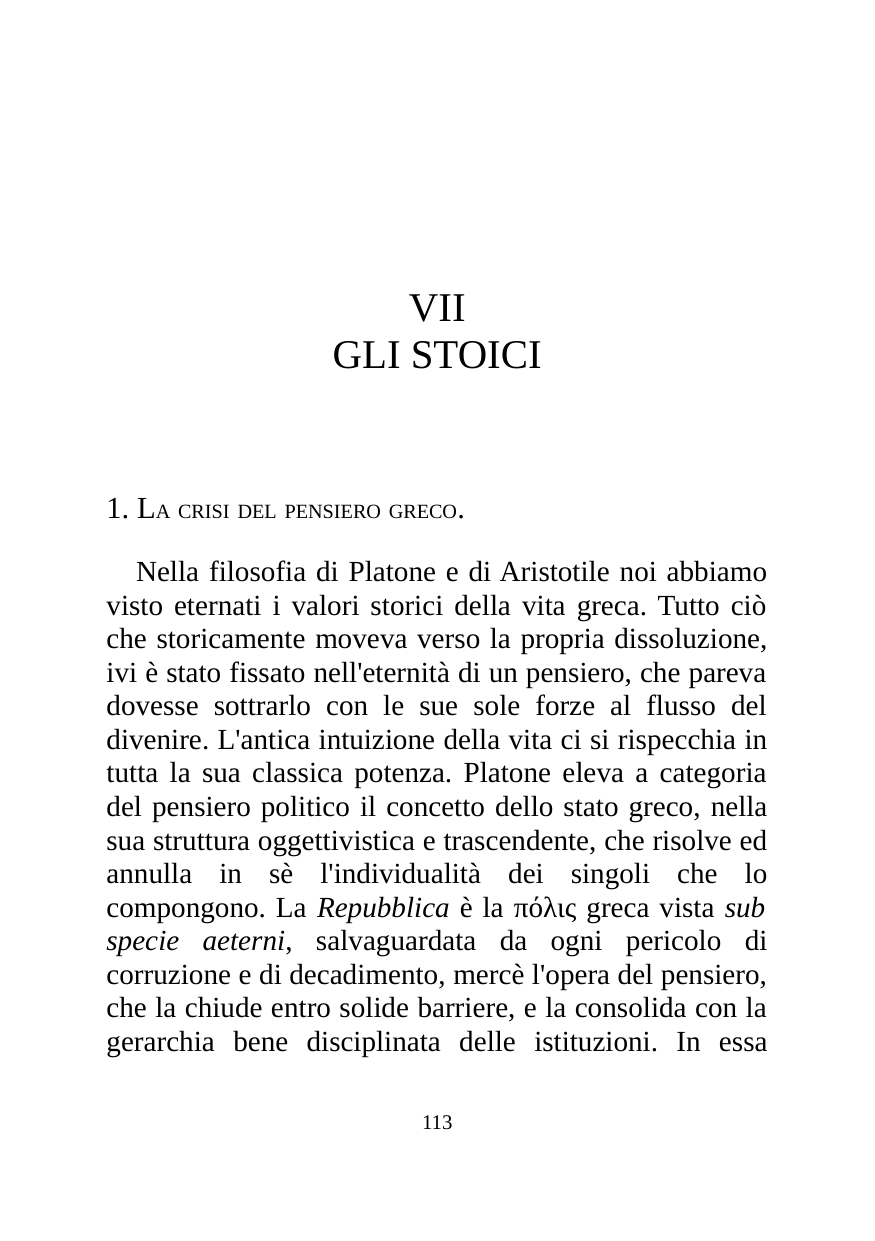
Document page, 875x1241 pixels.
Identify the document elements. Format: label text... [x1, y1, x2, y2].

subtitle 1. La crisi del pensiero greco. [106, 489, 768, 525]
subtitle VII GLI STOICI [106, 283, 768, 377]
text Nella filosofia di Platone e di Aristotile noi abbiamo visto eternati i valori storici della vita greca. Tutto ciò che storicamente moveva verso la propria dissoluzione, ivi è stato fissato nell'eternità di un pensiero, che pareva dovesse sottrarlo con le sue sole forze al flusso del divenire. L'antica intuizione della vita ci si rispecchia in tutta la sua classica potenza. Platone eleva a categoria del pensiero politico il concetto dello stato greco, nella sua struttura oggettivistica e trascendente, che risolve ed annulla in sè l'individualità dei singoli che lo compongono. La Repubblica è la πόλις greca vista sub specie aeterni, salvaguardata da ogni pericolo di corruzione e di decadimento, mercè l'opera del pensiero, che la chiude entro solide barriere, e la consolida con la gerarchia bene disciplinata delle istituzioni. In essa [106, 554, 768, 1057]
